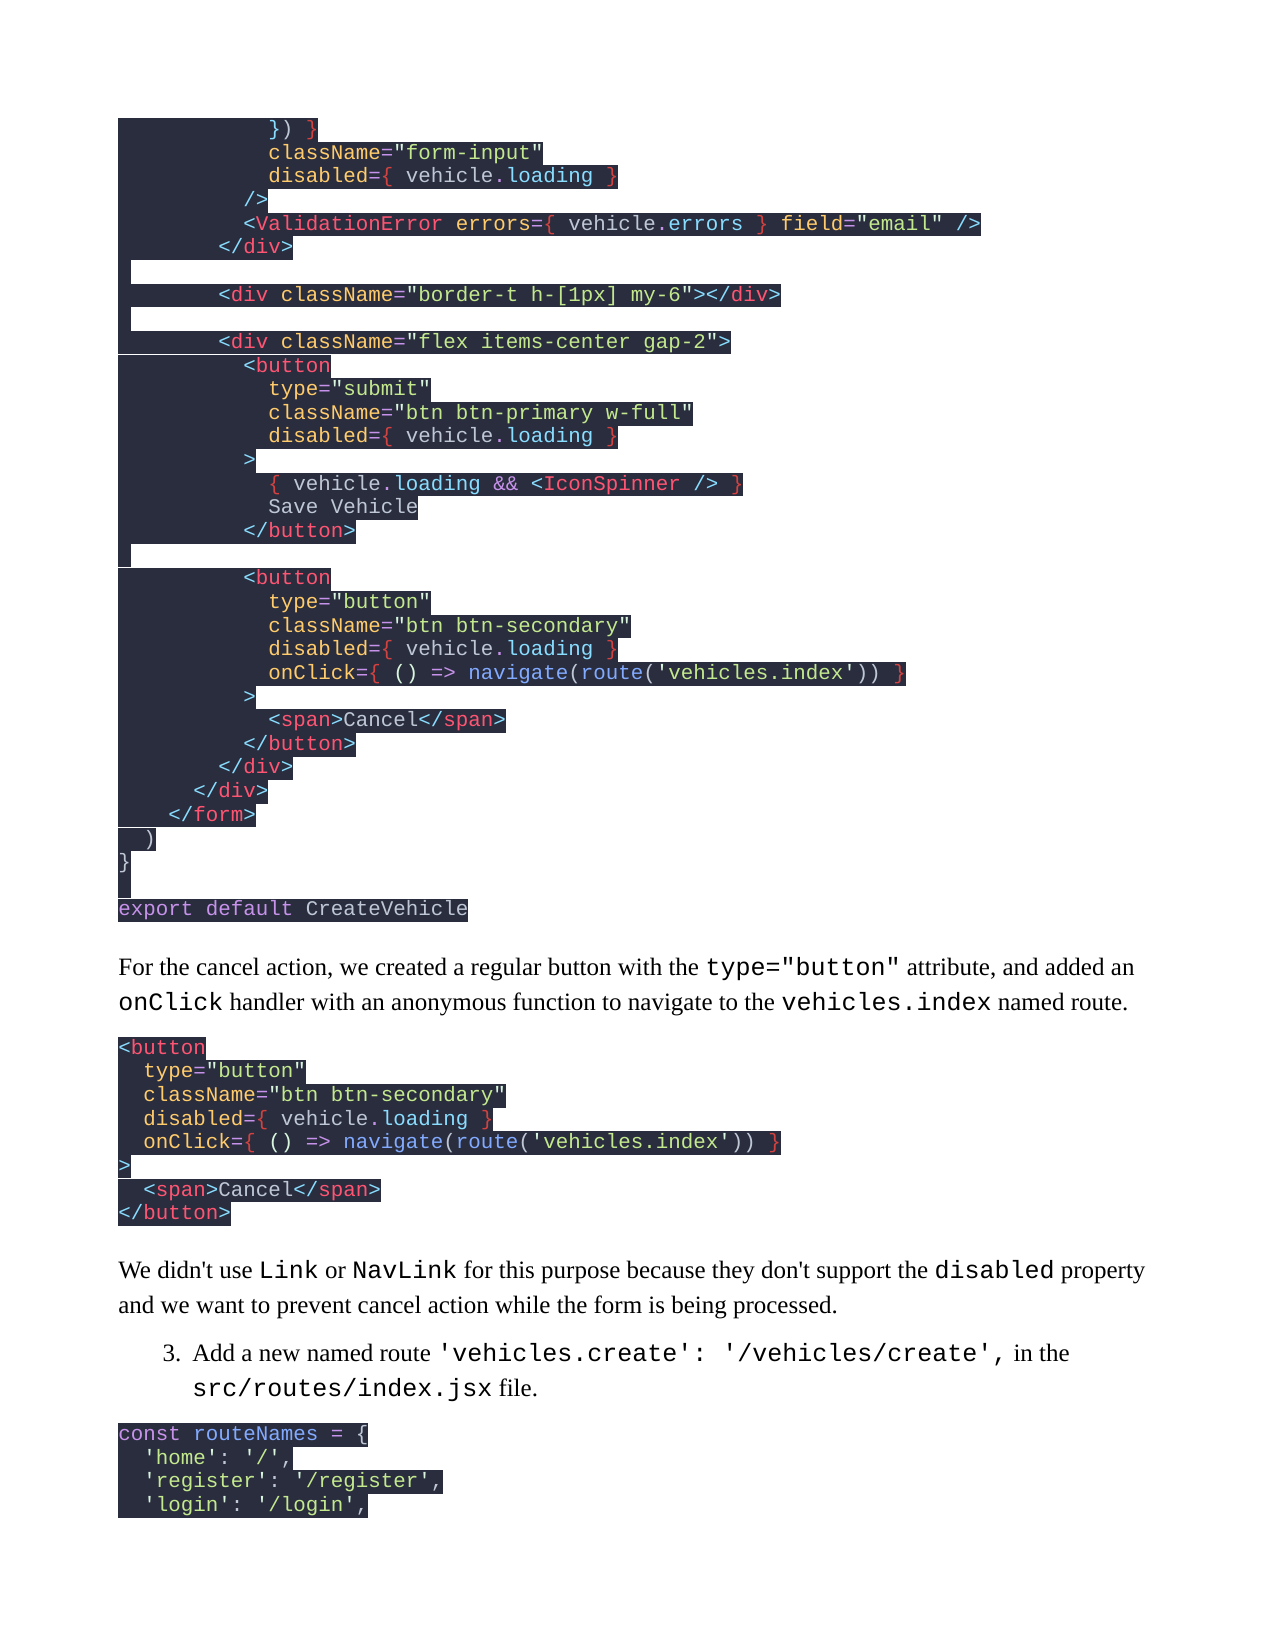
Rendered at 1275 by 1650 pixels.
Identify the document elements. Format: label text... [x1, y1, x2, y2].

text <span>Cancel</span> [118, 1178, 1157, 1202]
text <button [118, 567, 1157, 591]
text type="button" [118, 591, 1157, 615]
text { vehicle.loading && <IconSpinner /> } [118, 473, 1157, 496]
text <button [118, 354, 1157, 378]
text Save Vehicle [118, 496, 1157, 520]
text <div className="flex items-center gap-2"> [118, 331, 1157, 354]
text }) } [118, 118, 1157, 142]
text <div className="border-t h-[1px] my-6"></div> [118, 284, 1157, 307]
text className="btn btn-secondary" [118, 615, 1157, 638]
text <span>Cancel</span> [118, 709, 1157, 733]
text <ValidationError errors={ vehicle.errors } field="email" /> [118, 213, 1157, 236]
text disabled={ vehicle.loading } [118, 1108, 1157, 1131]
text disabled={ vehicle.loading } [118, 165, 1157, 189]
text ) [118, 827, 1157, 851]
text type="button" [118, 1060, 1157, 1084]
text /> [118, 189, 1157, 213]
text </button> [118, 1202, 1157, 1226]
text type="submit" [118, 378, 1157, 402]
list Add a new named route 'vehicles.create': '/vehicles/create', in the src/routes/index.jsx file. [162, 1338, 1157, 1404]
text className="btn btn-secondary" [118, 1084, 1157, 1108]
text onClick={ () => navigate(route('vehicles.index')) } [118, 1131, 1157, 1155]
text <button [118, 1037, 1157, 1060]
text 'home': '/', [118, 1447, 1157, 1470]
text For the cancel action, we created a regular button with the type="button" attribute, and added an onClick handler with an anonymous function to navigate to the vehicles.index named route. [118, 952, 1157, 1017]
text </div> [118, 780, 1157, 804]
text disabled={ vehicle.loading } [118, 426, 1157, 449]
text } [118, 851, 1157, 875]
text </div> [118, 236, 1157, 260]
text disabled={ vehicle.loading } [118, 638, 1157, 662]
text </div> [118, 757, 1157, 780]
text > [118, 1155, 1157, 1178]
text onClick={ () => navigate(route('vehicles.index')) } [118, 662, 1157, 686]
text const routeNames = { [118, 1423, 1157, 1447]
text 'login': '/login', [118, 1494, 1157, 1518]
text > [118, 449, 1157, 473]
text 'register': '/register', [118, 1470, 1157, 1494]
text </form> [118, 804, 1157, 827]
text </button> [118, 733, 1157, 757]
text </button> [118, 520, 1157, 544]
text > [118, 686, 1157, 709]
text className="btn btn-primary w-full" [118, 402, 1157, 426]
text className="form-input" [118, 142, 1157, 165]
text We didn't use Link or NavLink for this purpose because they don't support the disabled property and we want to prevent cancel action while the form is being processed. [118, 1255, 1157, 1319]
text export default CreateVehicle [118, 898, 1157, 922]
